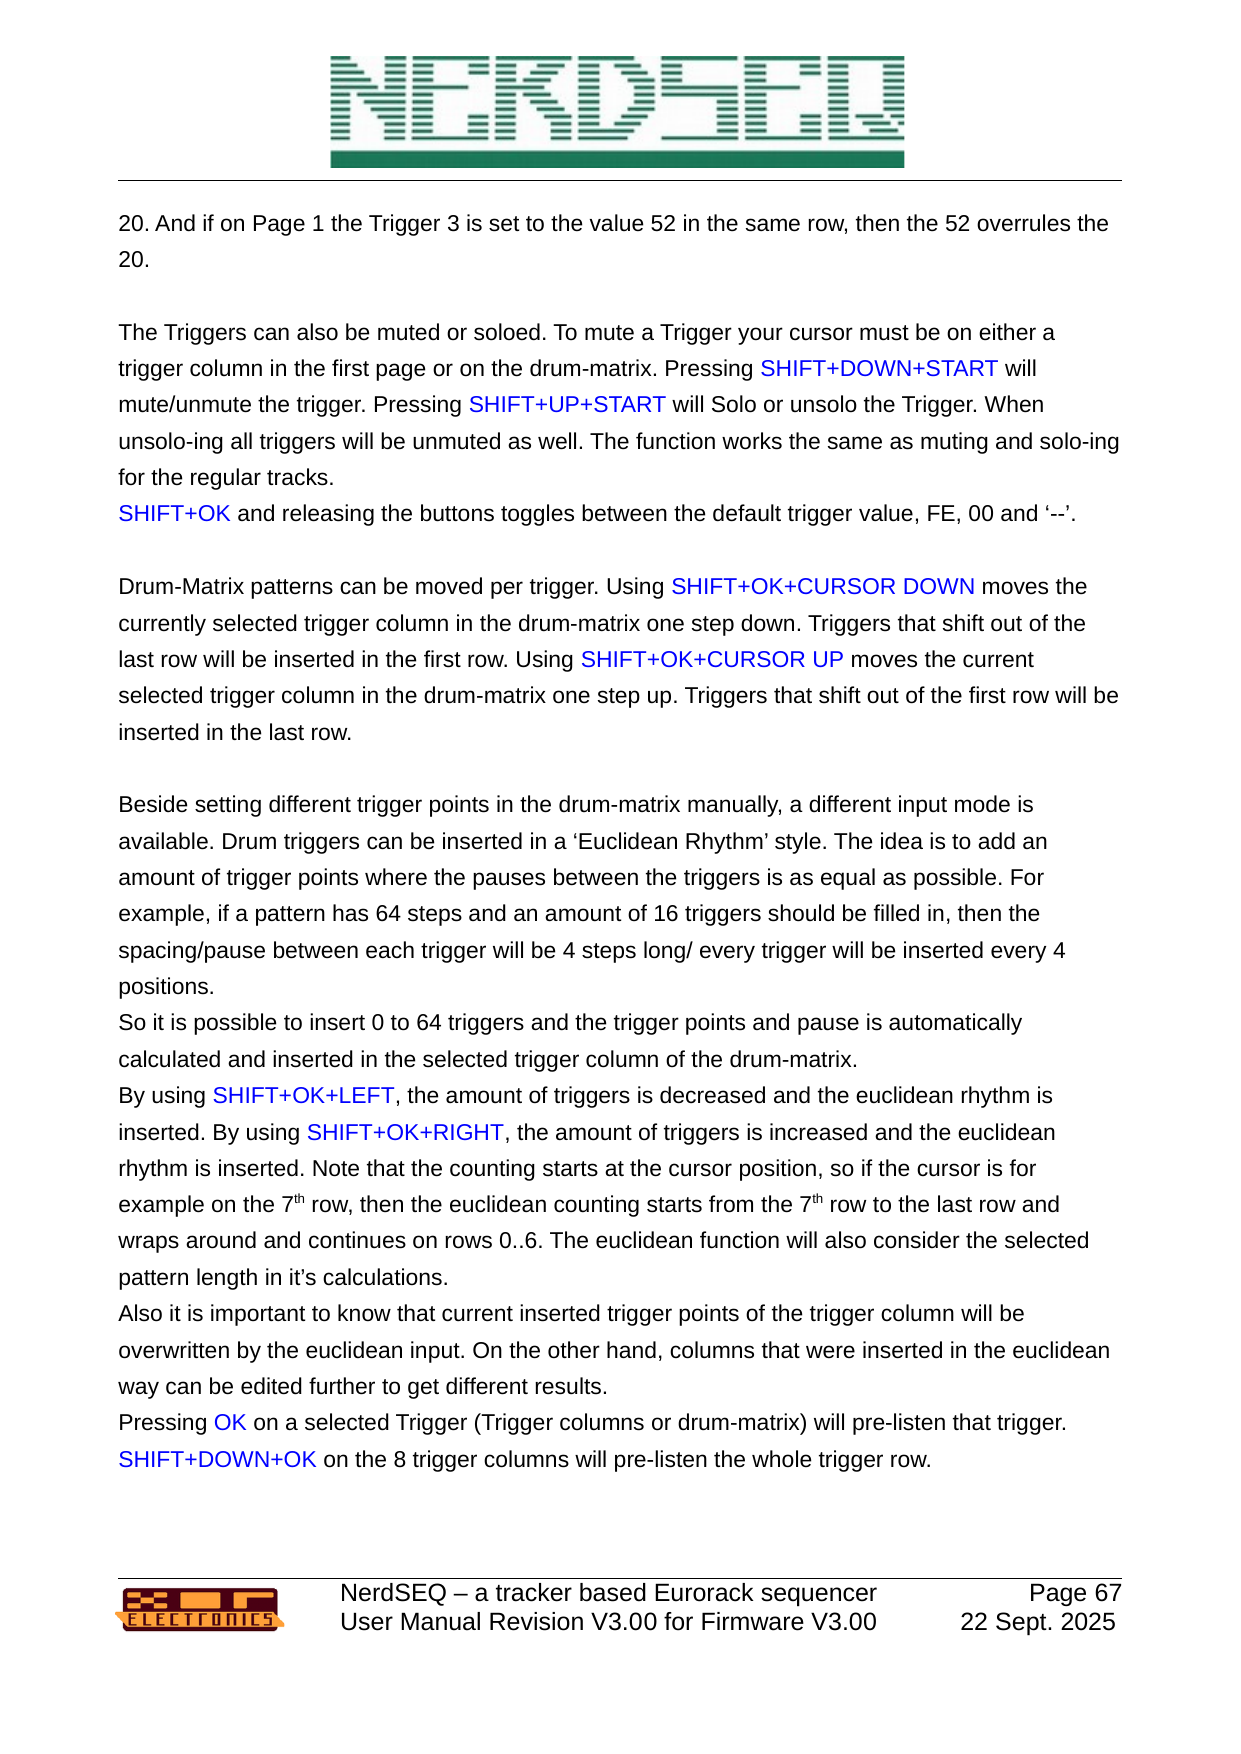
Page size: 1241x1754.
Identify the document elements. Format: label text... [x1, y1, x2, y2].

text The Triggers can also be muted or soloed. To mute a Trigger your cursor must be on either a trigger column in the first page or on the drum-matrix. Pressing SHIFT+DOWN+START will mute/unmute the trigger. Pressing SHIFT+UP+START will Solo or unsolo the Trigger. When unsolo-ing all triggers will be unmuted as well. The function works the same as muting and solo-ing for the regular tracks. [118, 319, 1122, 490]
text Drum-Matrix patterns can be moved per trigger. Using SHIFT+OK+CURSOR DOWN moves the currently selected trigger column in the drum-matrix one step down. Triggers that shift out of the last row will be inserted in the first row. Using SHIFT+OK+CURSOR UP moves the current selected trigger column in the drum-matrix one step up. Triggers that shift out of the first row will be inserted in the last row. [118, 573, 1122, 745]
text Also it is important to know that current inserted trigger points of the trigger column will be overwritten by the euclidean input. On the other hand, columns that were inserted in the euclidean way can be edited further to get different results. [118, 1300, 1122, 1399]
text 20. And if on Page 1 the Trigger 3 is set to the value 52 in the same row, then the 52 overrules the 20. [118, 209, 1122, 272]
text Beside setting different trigger points in the drum-matrix manually, a different input mode is available. Drum triggers can be inserted in a ‘Euclidean Rhythm’ style. The idea is to add an amount of trigger points where the pauses between the triggers is as equal as possible. For example, if a pattern has 64 steps and an amount of 16 triggers should be filled in, then the spacing/pause between each trigger will be 4 steps long/ every trigger will be inserted every 4 positions. So it is possible to insert 0 to 64 triggers and the trigger points and pause is automatically calculated and inserted in the selected trigger column of the drum-matrix. By using SHIFT+OK+LEFT, the amount of triggers is decreased and the euclidean rhythm is inserted. By using SHIFT+OK+RIGHT, the amount of triggers is increased and the euclidean rhythm is inserted. Note that the counting starts at the cursor position, so if the cursor is for example on the 7th row, then the euclidean counting starts from the 7th row to the last row and wraps around and continues on rows 0..6. The euclidean function will also consider the selected pattern length in it’s calculations. [118, 791, 1122, 1290]
text SHIFT+OK and releasing the buttons toggles between the default trigger value, FE, 00 and ‘--’. [118, 500, 1122, 527]
picture [330, 56, 905, 168]
text Pressing OK on a selected Trigger (Trigger columns or drum-matrix) will pre-listen that trigger. SHIFT+DOWN+OK on the 8 trigger columns will pre-listen the whole trigger row. [118, 1409, 1122, 1472]
picture [115, 1584, 285, 1634]
